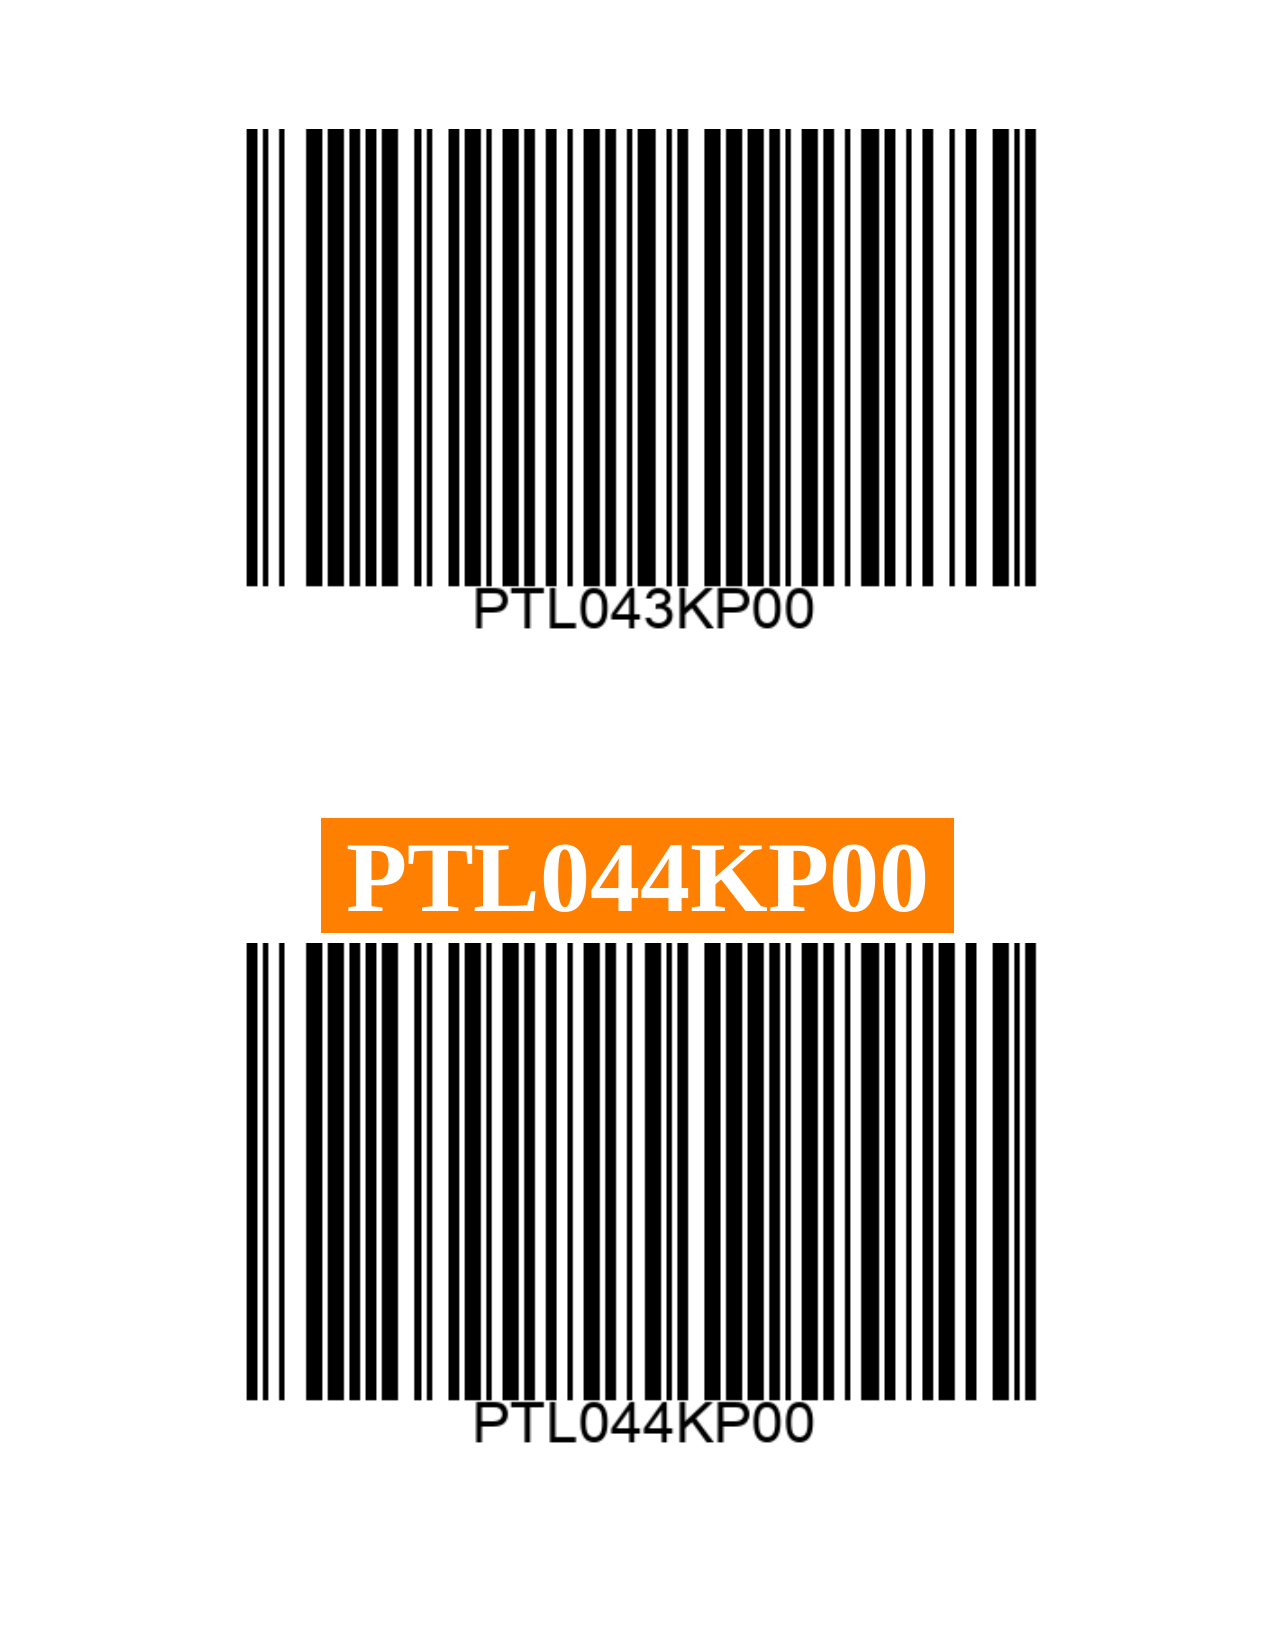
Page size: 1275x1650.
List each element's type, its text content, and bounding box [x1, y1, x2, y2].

picture [193, 943, 1093, 1469]
text PTL044KP00 [118, 818, 1157, 933]
picture [193, 129, 1094, 655]
